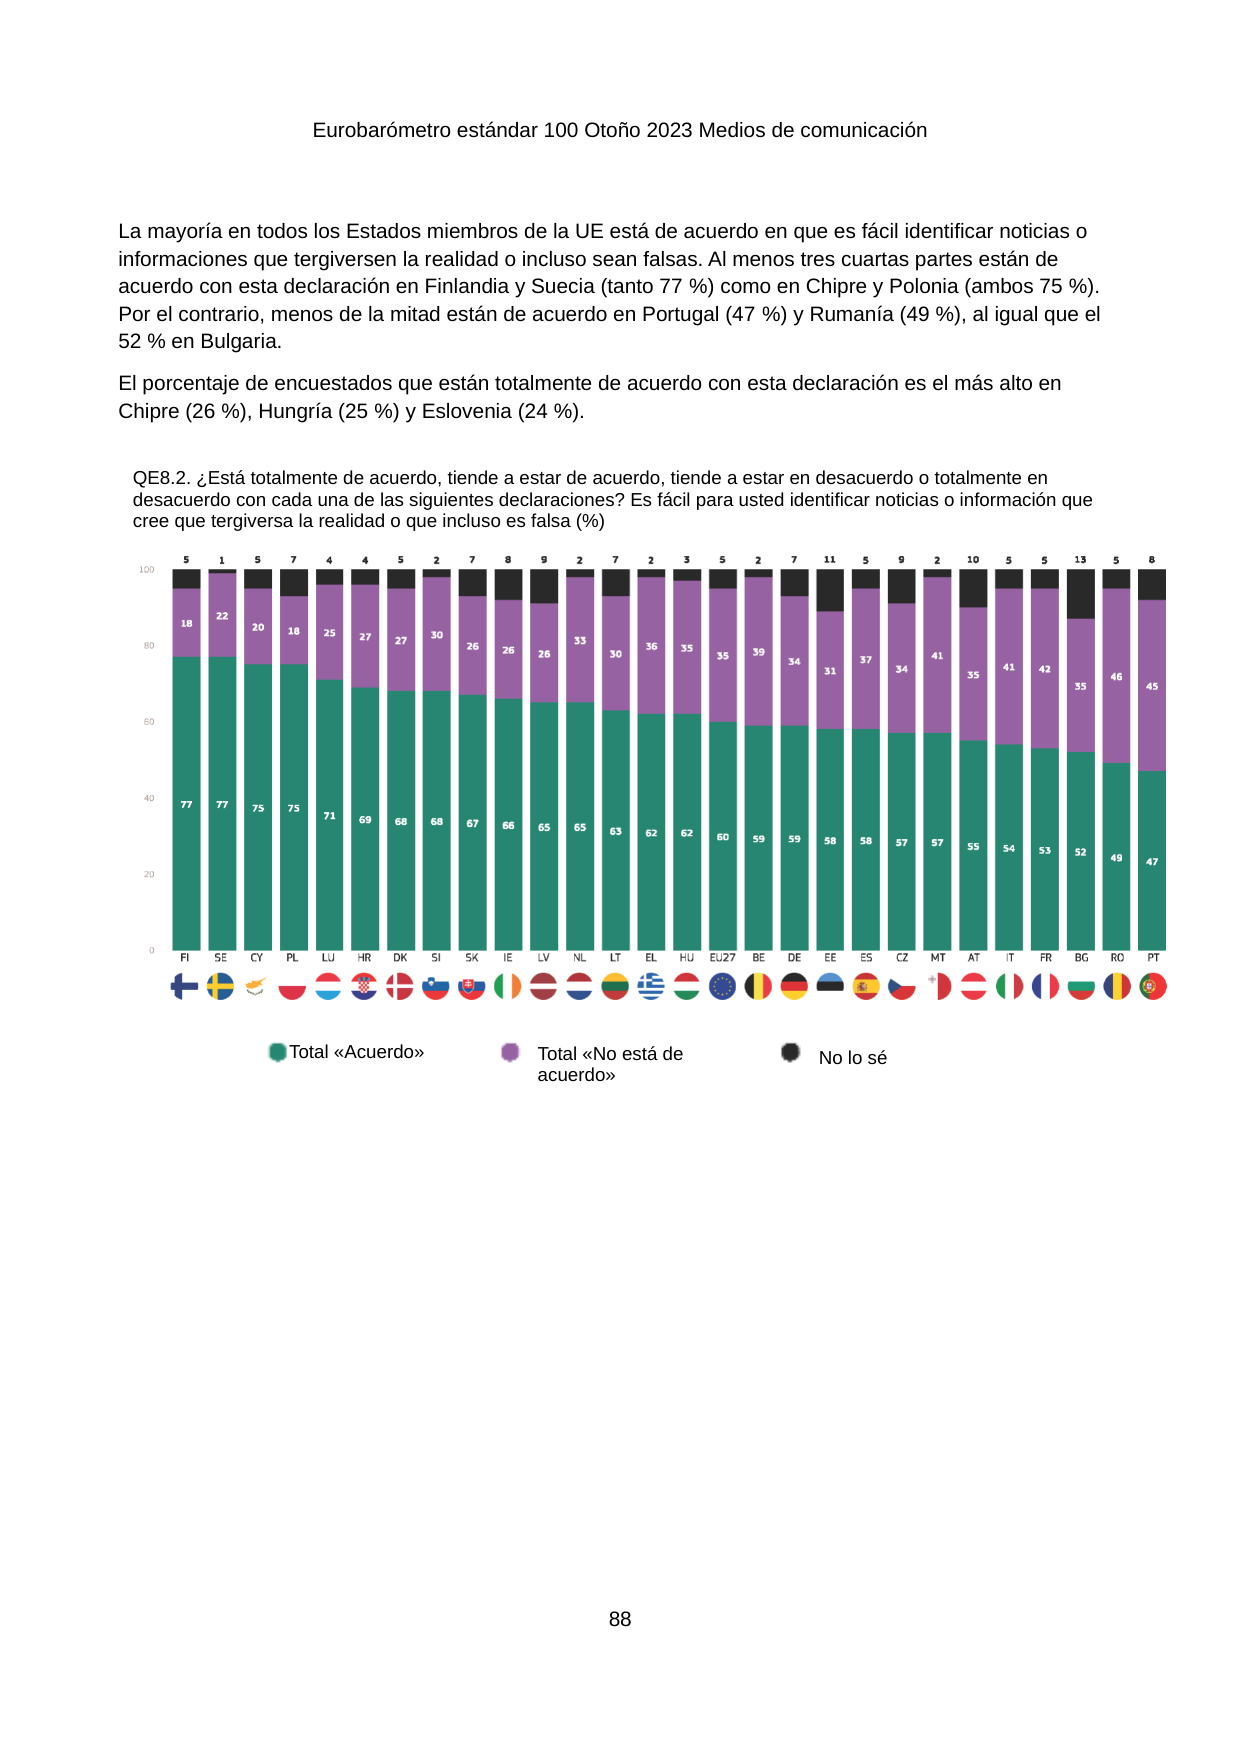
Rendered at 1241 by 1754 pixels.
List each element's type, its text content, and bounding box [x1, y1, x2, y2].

text La mayoría en todos los Estados miembros de la UE está de acuerdo en que es fácil identificar noticias o informaciones que tergiversen la realidad o incluso sean falsas. Al menos tres cuartas partes están de acuerdo con esta declaración en Finlandia y Suecia (tanto 77 %) como en Chipre y Polonia (ambos 75 %). Por el contrario, menos de la mitad están de acuerdo en Portugal (47 %) y Rumanía (49 %), al igual que el 52 % en Bulgaria. [118, 219, 1122, 353]
text El porcentaje de encuestados que están totalmente de acuerdo con esta declaración es el más alto en Chipre (26 %), Hungría (25 %) y Eslovenia (24 %). [118, 371, 1122, 423]
picture [235, 1023, 1020, 1094]
picture [131, 550, 1173, 1006]
